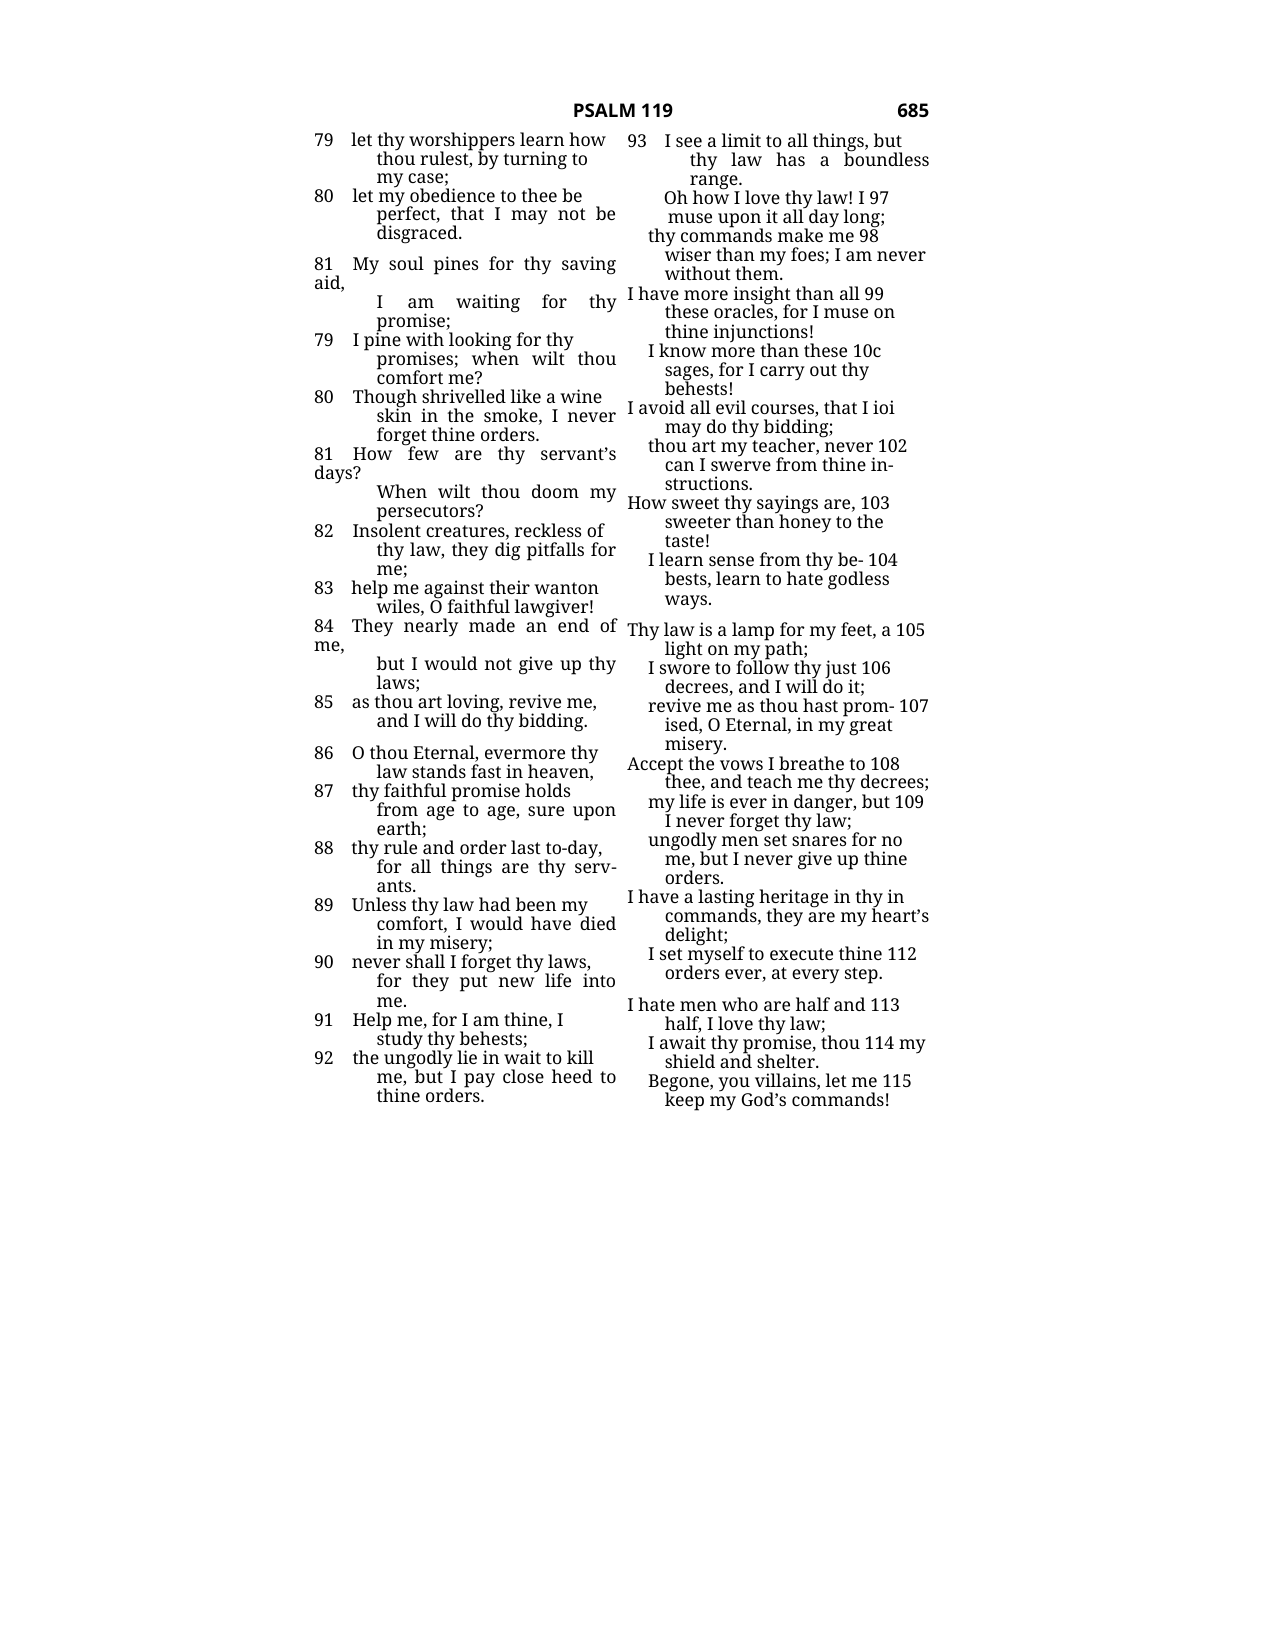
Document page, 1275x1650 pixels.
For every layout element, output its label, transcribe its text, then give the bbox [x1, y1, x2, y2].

text and I will do thy bidding. [376, 712, 616, 731]
text but I would not give up thy laws; [376, 655, 616, 693]
text thy law has a boundless range. [689, 151, 930, 189]
text revive me as thou hast prom- 107 ised, O Eternal, in my great misery. [648, 697, 930, 755]
text How sweet thy sayings are, 103 sweeter than honey to the taste! [627, 494, 930, 552]
list thy faithful promise holds [314, 782, 616, 801]
list the ungodly lie in wait to kill [314, 1049, 616, 1068]
list thy rule and order last to-day, [314, 839, 616, 858]
text study thy behests; [376, 1030, 616, 1049]
text law stands fast in heaven, [376, 763, 616, 782]
text Oh how I love thy law! I 97 muse upon it all day long; [627, 189, 926, 227]
text I have more insight than all 99 these oracles, for I muse on thine injunctions! [627, 285, 930, 342]
text I hate men who are half and 113 half, I love thy law; [627, 996, 930, 1034]
text skin in the smoke, I never forget thine orders. [376, 407, 616, 446]
list They nearly made an end of me, [314, 617, 616, 655]
text When wilt thou doom my persecutors? [376, 484, 616, 522]
list I see a limit to all things, but [627, 132, 930, 151]
text I have a lasting heritage in thy in commands, they are my heart’s delight; [627, 888, 930, 945]
list Insolent creatures, reckless of [314, 522, 616, 541]
list never shall I forget thy laws, [314, 954, 616, 973]
list Help me, for I am thine, I [314, 1011, 616, 1030]
list How few are thy servant’s days? [314, 446, 616, 484]
text Thy law is a lamp for my feet, a 105 light on my path; [627, 621, 930, 659]
text for they put new life into me. [376, 973, 616, 1011]
text my life is ever in danger, but 109 I never forget thy law; [648, 793, 930, 831]
list as thou art loving, revive me, [314, 693, 616, 712]
text I avoid all evil courses, that I ioi may do thy bidding; [627, 399, 930, 437]
text Begone, you villains, let me 115 keep my God’s com­mands! [648, 1072, 930, 1110]
text I set myself to execute thine 112 orders ever, at every step. [648, 945, 930, 983]
list let my obedience to thee be [314, 187, 616, 206]
list help me against their wanton [314, 579, 616, 598]
text I await thy promise, thou 114 my shield and shelter. [648, 1034, 930, 1072]
text thou rulest, by turning to [376, 151, 616, 169]
text I swore to follow thy just 106 decrees, and I will do it; [648, 659, 930, 697]
text wiles, O faithful lawgiver! [376, 598, 616, 617]
list Unless thy law had been my [314, 896, 616, 916]
text I know more than these 10c sages, for I carry out thy behests! [648, 342, 930, 399]
list My soul pines for thy saving aid, [314, 255, 616, 293]
list O thou Eternal, evermore thy [314, 744, 616, 763]
text comfort, I would have died in my misery; [376, 916, 616, 954]
text from age to age, sure upon earth; [376, 801, 616, 839]
text Accept the vows I breathe to 108 thee, and teach me thy decrees; [627, 755, 930, 793]
list am waiting for thy promise; [376, 293, 616, 331]
text I learn sense from thy be- 104 bests, learn to hate god­less ways. [648, 552, 930, 609]
text thou art my teacher, never 102 can I swerve from thine in­structions. [648, 437, 930, 494]
text perfect, that I may not be disgraced. [376, 206, 616, 243]
list Though shrivelled like a wine­ [314, 388, 616, 407]
text promises; when wilt thou comfort me? [376, 350, 616, 388]
list I pine with looking for thy [314, 331, 616, 350]
text for all things are thy serv­ants. [376, 858, 616, 896]
text thy commands make me 98 wiser than my foes; I am never without them. [648, 227, 930, 285]
text me, but I pay close heed to thine orders. [376, 1068, 616, 1106]
text thy law, they dig pitfalls for me; [376, 541, 616, 579]
text my case; [376, 169, 616, 187]
list let thy worshippers learn how [314, 132, 616, 151]
text ungodly men set snares for no me, but I never give up thine orders. [648, 831, 930, 888]
